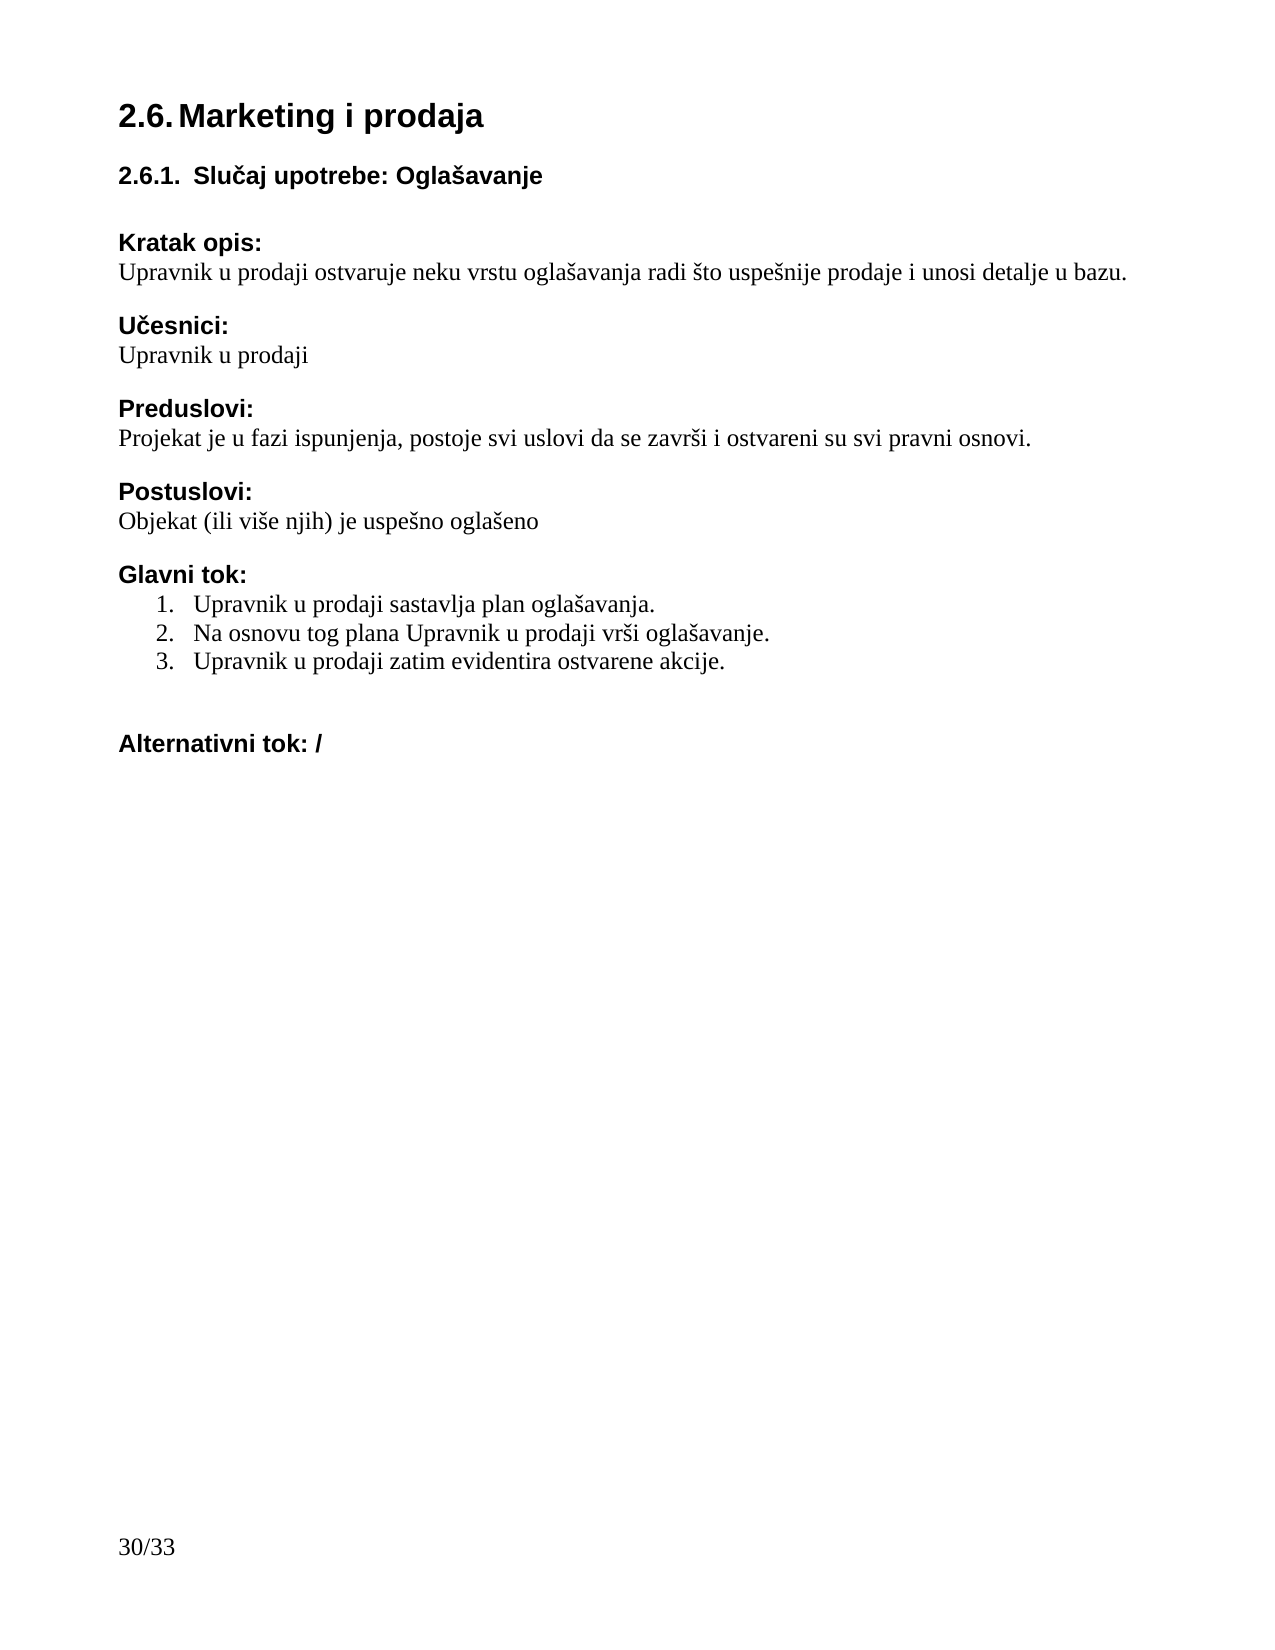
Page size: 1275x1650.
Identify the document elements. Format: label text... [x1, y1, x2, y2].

subtitle Postuslovi: [118, 477, 1157, 506]
subtitle Učesnici: [118, 311, 1157, 340]
text Upravnik u prodaji ostvaruje neku vrstu oglašavanja radi što uspešnije prodaje i unosi detalje u bazu. [118, 257, 1157, 286]
subtitle Alternativni tok: / [118, 729, 1157, 758]
text Projekat je u fazi ispunjenja, postoje svi uslovi da se završi i ostvareni su svi pravni osnovi. [118, 423, 1157, 452]
subtitle Slučaj upotrebe: Oglašavanje [118, 161, 1157, 190]
subtitle Marketing i prodaja [118, 96, 1157, 134]
text Objekat (ili više njih) je uspešno oglašeno [118, 506, 1157, 535]
list Na osnovu tog plana Upravnik u prodaji vrši oglašavanje. [156, 618, 1157, 646]
subtitle Glavni tok: [118, 560, 1157, 589]
text Upravnik u prodaji [118, 340, 1157, 369]
list Upravnik u prodaji sastavlja plan oglašavanja. [156, 589, 1157, 618]
subtitle Kratak opis: [118, 228, 1157, 257]
list Upravnik u prodaji zatim evidentira ostvarene akcije. [156, 646, 1157, 675]
subtitle Preduslovi: [118, 394, 1157, 423]
